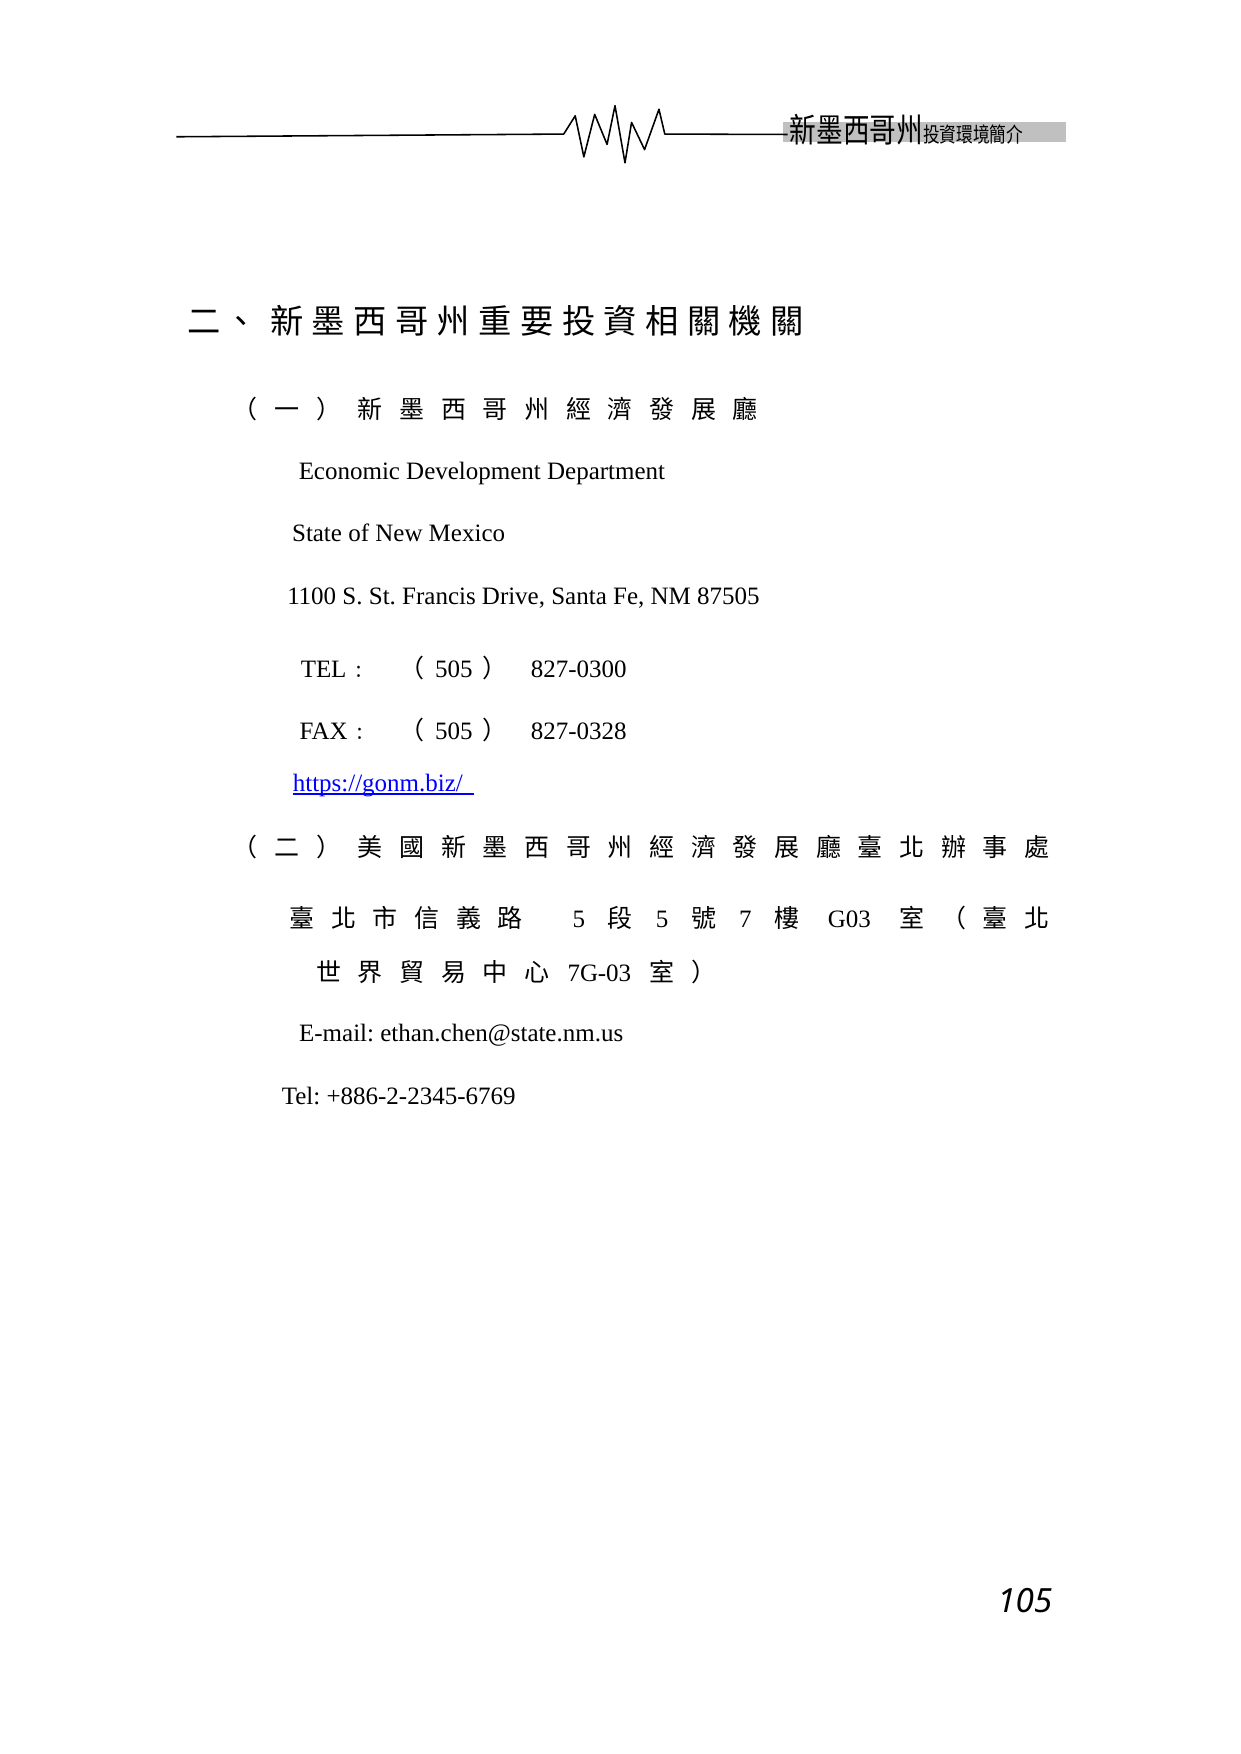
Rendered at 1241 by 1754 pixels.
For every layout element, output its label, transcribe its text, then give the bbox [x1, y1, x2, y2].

text TEL﹕（505）827-0300 [207, 616, 1058, 679]
text 二、新墨西哥州重要投資相關機關 [183, 277, 1058, 339]
text State of New Mexico [207, 491, 1058, 554]
text （一）新墨西哥州經濟發展廳 [207, 366, 1058, 429]
text E-mail: ethan.chen@state.nm.us [207, 991, 1058, 1054]
text 臺北市信義路5段5號7樓G03室（臺北世界貿易中心7G-03室） [207, 866, 1058, 991]
text （二）美國新墨西哥州經濟發展廳臺北辦事處 [207, 804, 1058, 866]
text 1100 S. St. Francis Drive, Santa Fe, NM 87505 [207, 554, 1058, 616]
text https://gonm.biz/ [207, 741, 1058, 804]
text Tel: +886-2-2345-6769 [207, 1054, 1058, 1116]
text FAX﹕（505）827-0328 [207, 679, 1058, 741]
text Economic Development Department [207, 429, 1058, 491]
